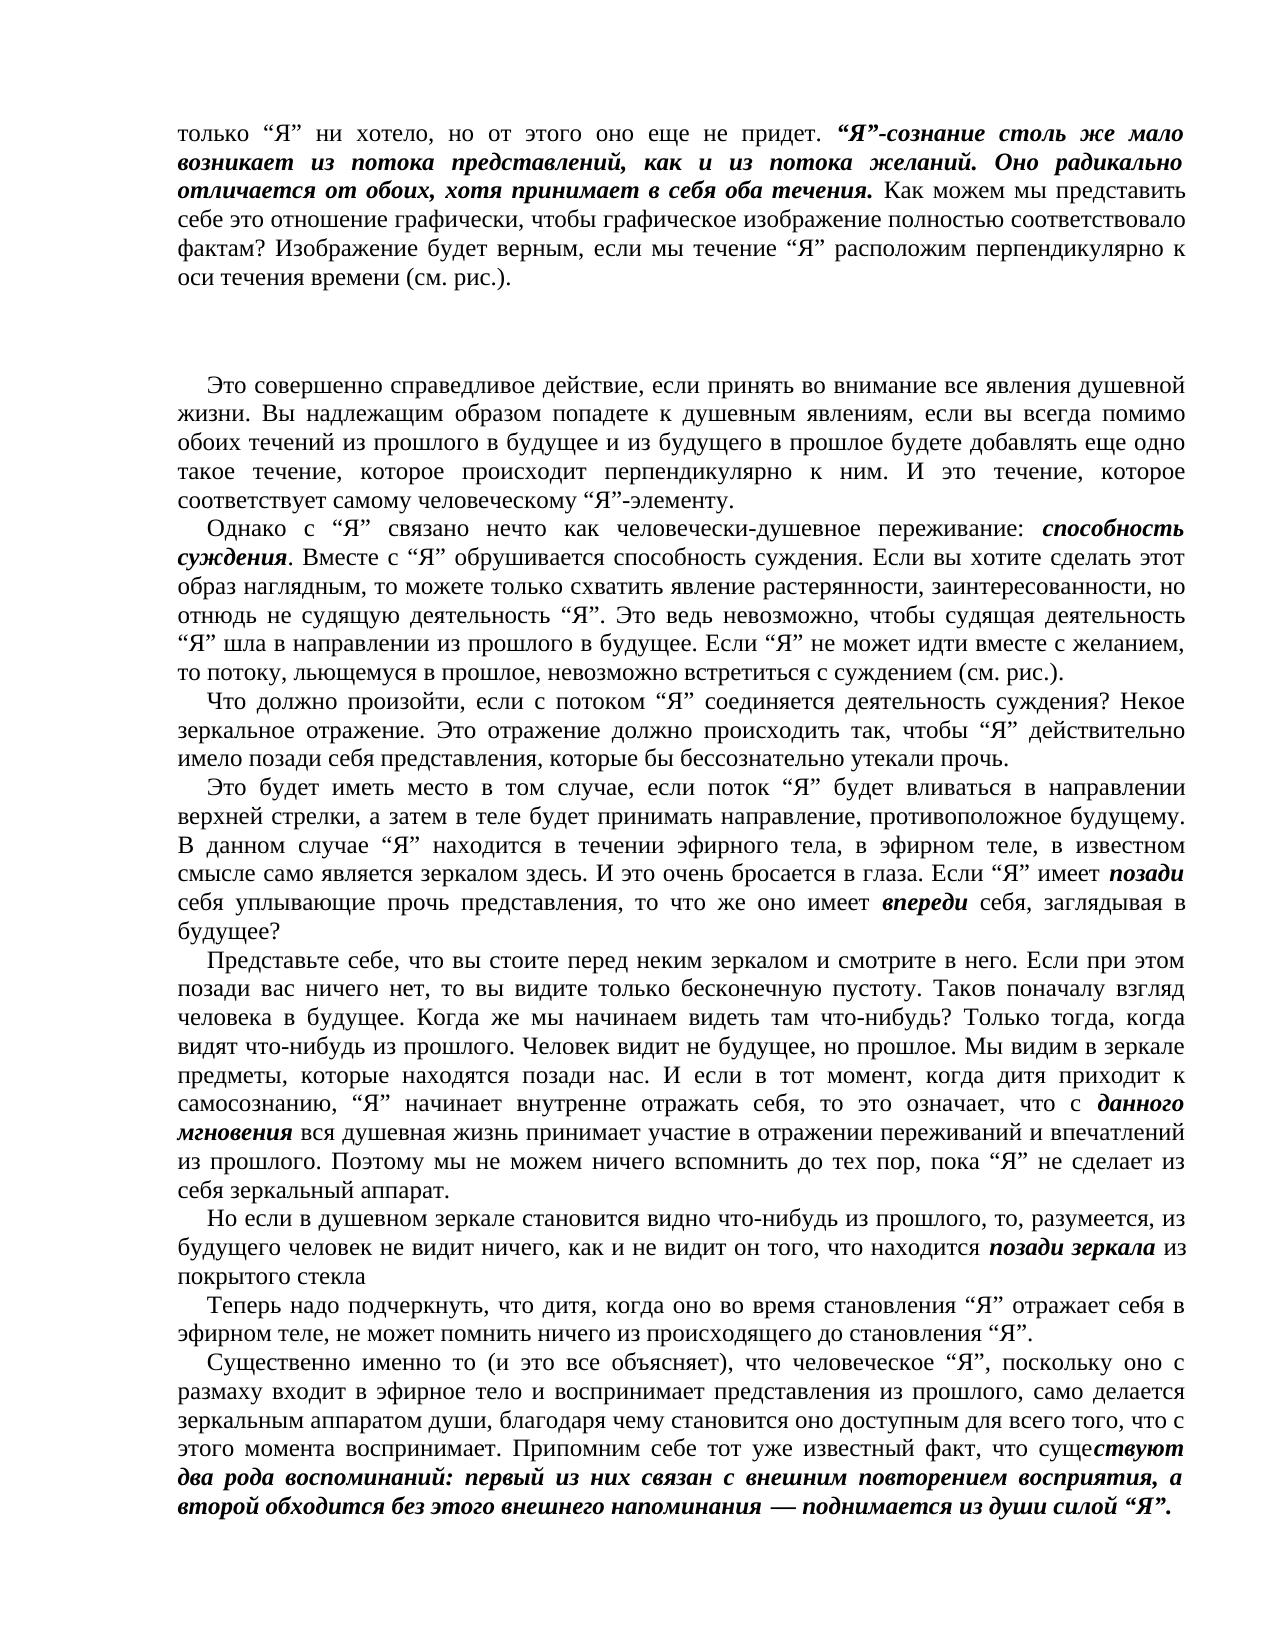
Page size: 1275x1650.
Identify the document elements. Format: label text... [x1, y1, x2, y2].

text только “Я” ни хотело, но от этого оно еще не придет. “Я”-сознание столь же мало возникает из потока представлений, как и из потока желаний. Оно радикально отличается от обоих, хотя принимает в себя оба течения. Как можем мы представить себе это отношение графически, чтобы графическое изображение полностью соответствовало фактам? Изображение будет верным, если мы течение “Я” расположим перпендикулярно к оси течения времени (см. рис.). [177, 118, 1186, 291]
text Представьте себе, что вы стоите перед неким зеркалом и смотрите в него. Если при этом позади вас ничего нет, то вы видите только бесконечную пустоту. Таков поначалу взгляд человека в будущее. Когда же мы начинаем видеть там что-нибудь? Только тогда, когда видят что-нибудь из прошлого. Человек видит не будущее, но прошлое. Мы видим в зеркале предметы, которые находятся позади нас. И если в тот момент, когда дитя приходит к самосознанию, “Я” начинает внутренне отражать себя, то это означает, что с данного мгновения вся душевная жизнь принимает участие в отражении переживаний и впечатлений из прошлого. Поэтому мы не можем ничего вспомнить до тех пор, пока “Я” не сделает из себя зеркальный аппарат. [177, 945, 1186, 1203]
text Теперь надо подчеркнуть, что дитя, когда оно во время становления “Я” отражает себя в эфирном теле, не может помнить ничего из происходящего до становления “Я”. [177, 1290, 1186, 1347]
text Это совершенно справедливое действие, если принять во внимание все явления душевной жизни. Вы надлежащим образом попадете к душевным явлениям, если вы всегда помимо обоих течений из прошлого в будущее и из будущего в прошлое будете добавлять еще одно такое течение, которое происходит перпендикулярно к ним. И это течение, которое соответствует самому человеческому “Я”-элементу. [177, 370, 1186, 513]
text Существенно именно то (и это все объясняет), что человеческое “Я”, поскольку оно с размаху входит в эфирное тело и воспринимает представления из прошлого, само делается зеркальным аппаратом души, благодаря чему становится оно доступным для всего того, что с этого момента воспринимает. Припомним себе тот уже известный факт, что существуют два рода воспоминаний: первый из них связан с внешним повторением восприятия, а второй обходится без этого внешнего напоминания — поднимается из души силой “Я”. [177, 1347, 1186, 1520]
text Это будет иметь место в том случае, если поток “Я” будет вливаться в направлении верхней стрелки, а затем в теле будет принимать направление, противоположное будущему. В данном случае “Я” находится в течении эфирного тела, в эфирном теле, в известном смысле само является зеркалом здесь. И это очень бросается в глаза. Если “Я” имеет позади себя уплывающие прочь представления, то что же оно имеет впереди себя, заглядывая в будущее? [177, 772, 1186, 945]
text Однако с “Я” связано нечто как человечески-душевное переживание: способность суждения. Вместе с “Я” обрушивается способность суждения. Если вы хотите сделать этот образ наглядным, то можете только схватить явление растерянности, заинтересованности, но отнюдь не судящую деятельность “Я”. Это ведь невозможно, чтобы судящая деятельность “Я” шла в направлении из прошлого в будущее. Если “Я” не может идти вместе с желанием, то потоку, льющемуся в прошлое, невозможно встретиться с суждением (см. рис.). [177, 513, 1186, 686]
text Но если в душевном зеркале становится видно что-нибудь из прошлого, то, разумеется, из будущего человек не видит ничего, как и не видит он того, что находится позади зеркала из покрытого стекла [177, 1203, 1186, 1290]
text Что должно произойти, если с потоком “Я” соединяется деятельность суждения? Некое зеркальное отражение. Это отражение должно происходить так, чтобы “Я” действительно имело позади себя представления, которые бы бессознательно утекали прочь. [177, 686, 1186, 772]
